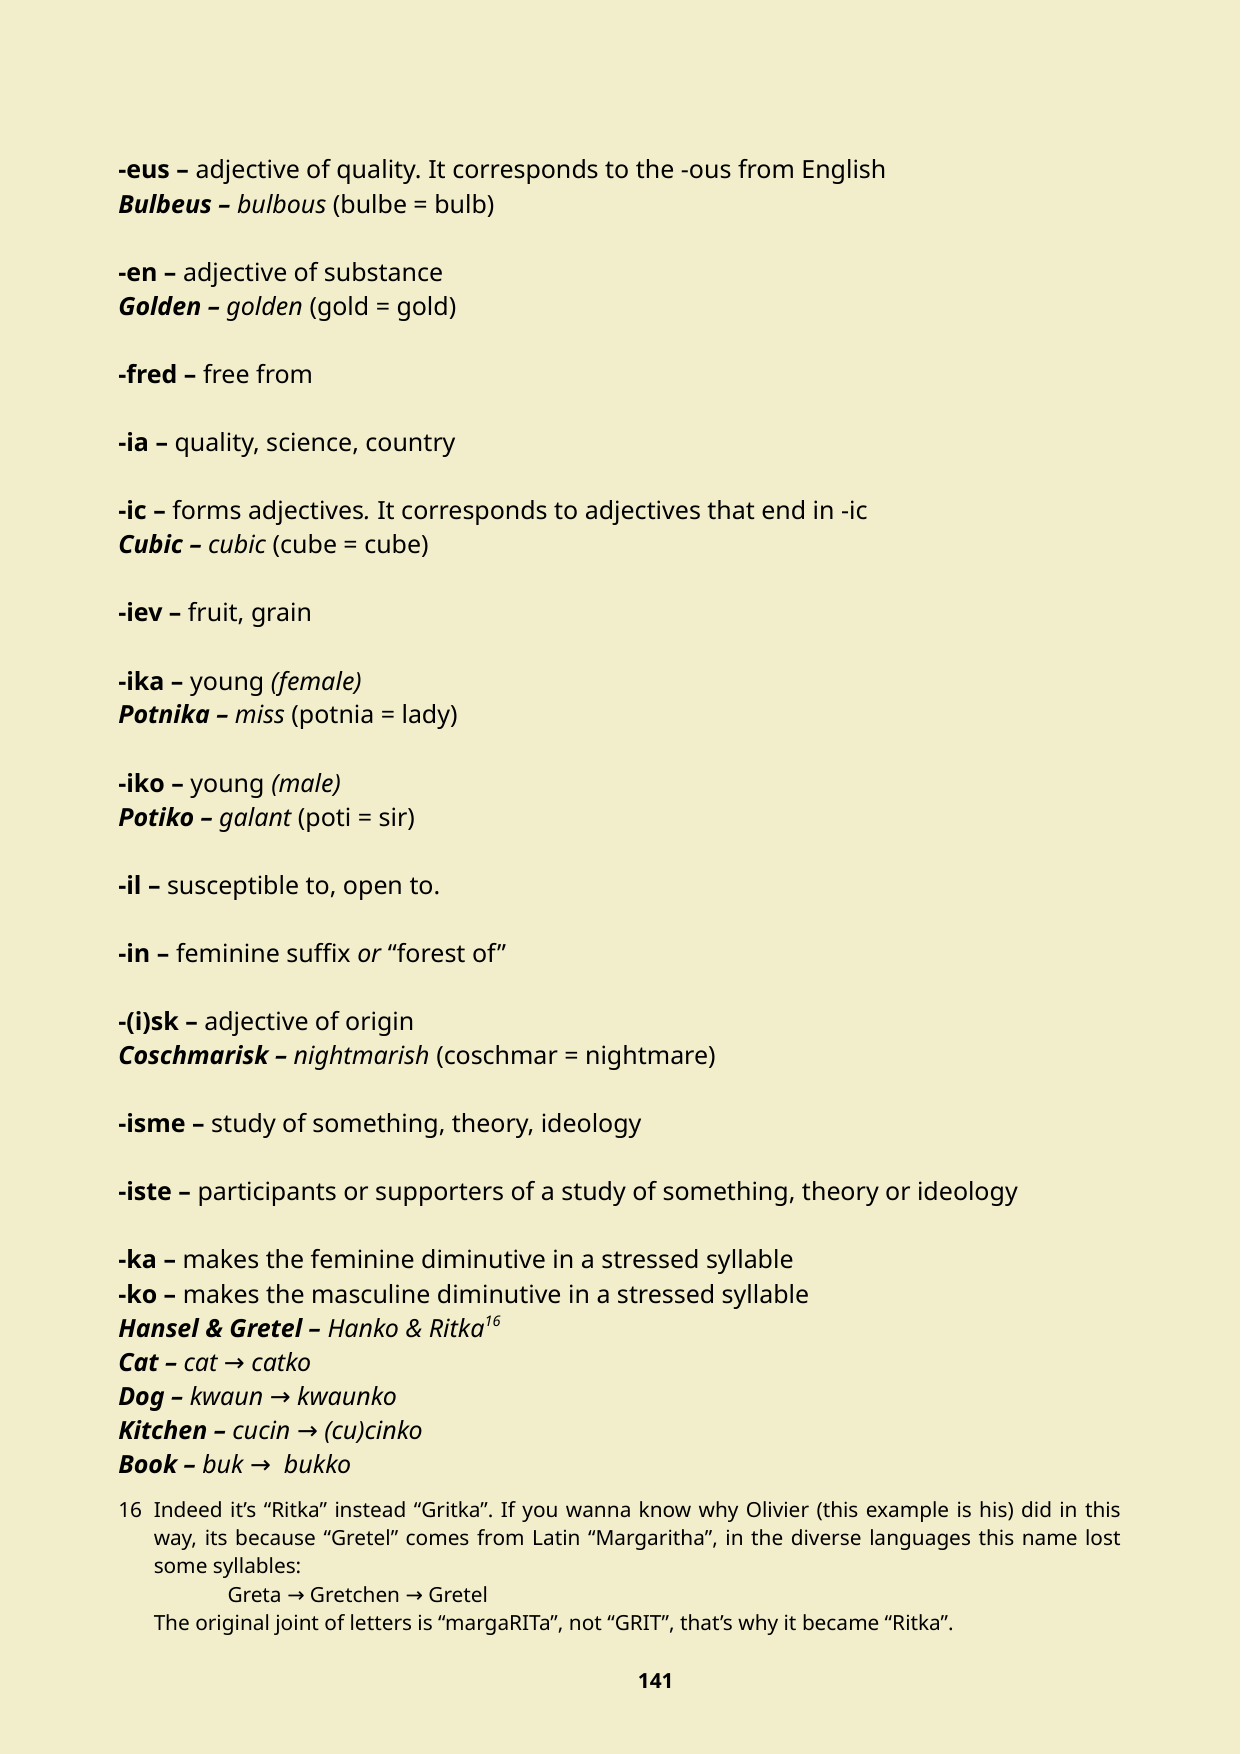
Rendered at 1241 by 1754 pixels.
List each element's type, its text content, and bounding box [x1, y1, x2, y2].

text Hansel & Gretel – Hanko & Ritka [118, 1310, 1122, 1344]
text Golden – golden (gold = gold) [118, 288, 1122, 322]
text -iko – young (male) [118, 765, 1122, 799]
text -ko – makes the masculine diminutive in a stressed syllable [118, 1276, 1122, 1310]
text Coschmarisk – nightmarish (coschmar = nightmare) [118, 1038, 1122, 1072]
text Cat – cat → catko [118, 1344, 1122, 1378]
text -ia – quality, science, country [118, 425, 1122, 459]
text -isme – study of something, theory, ideology [118, 1106, 1122, 1140]
text -il – susceptible to, open to. [118, 867, 1122, 902]
text -iev – fruit, grain [118, 595, 1122, 629]
text Greta → Gretchen → Gretel [118, 1580, 1122, 1608]
text Bulbeus – bulbous (bulbe = bulb) [118, 186, 1122, 220]
text Cubic – cubic (cube = cube) [118, 527, 1122, 561]
text -fred – free from [118, 357, 1122, 391]
text -(i)sk – adjective of origin [118, 1004, 1122, 1038]
text -in – feminine suffix or “forest of” [118, 936, 1122, 970]
text Dog – kwaun → kwaunko [118, 1378, 1122, 1412]
text The original joint of letters is “margaRITa”, not “GRIT”, that’s why it became “Ritka”. [118, 1608, 1122, 1637]
text -ic – forms adjectives. It corresponds to adjectives that end in -ic [118, 493, 1122, 527]
text -ika – young (female) [118, 663, 1122, 697]
text Kitchen – cucin → (cu)cinko [118, 1412, 1122, 1447]
text -eus – adjective of quality. It corresponds to the -ous from English [118, 152, 1122, 186]
text Potnika – miss (potnia = lady) [118, 697, 1122, 731]
text -ka – makes the feminine diminutive in a stressed syllable [118, 1242, 1122, 1276]
text -en – adjective of substance [118, 254, 1122, 288]
text Book – buk → bukko [118, 1447, 1122, 1481]
text Potiko – galant (poti = sir) [118, 799, 1122, 833]
text Indeed it’s “Ritka” instead “Gritka”. If you wanna know why Olivier (this example is his) did in this way, its because “Gretel” comes from Latin “Margaritha”, in the diverse languages this name lost some syllables: [118, 1495, 1122, 1580]
text -iste – participants or supporters of a study of something, theory or ideology [118, 1174, 1122, 1208]
